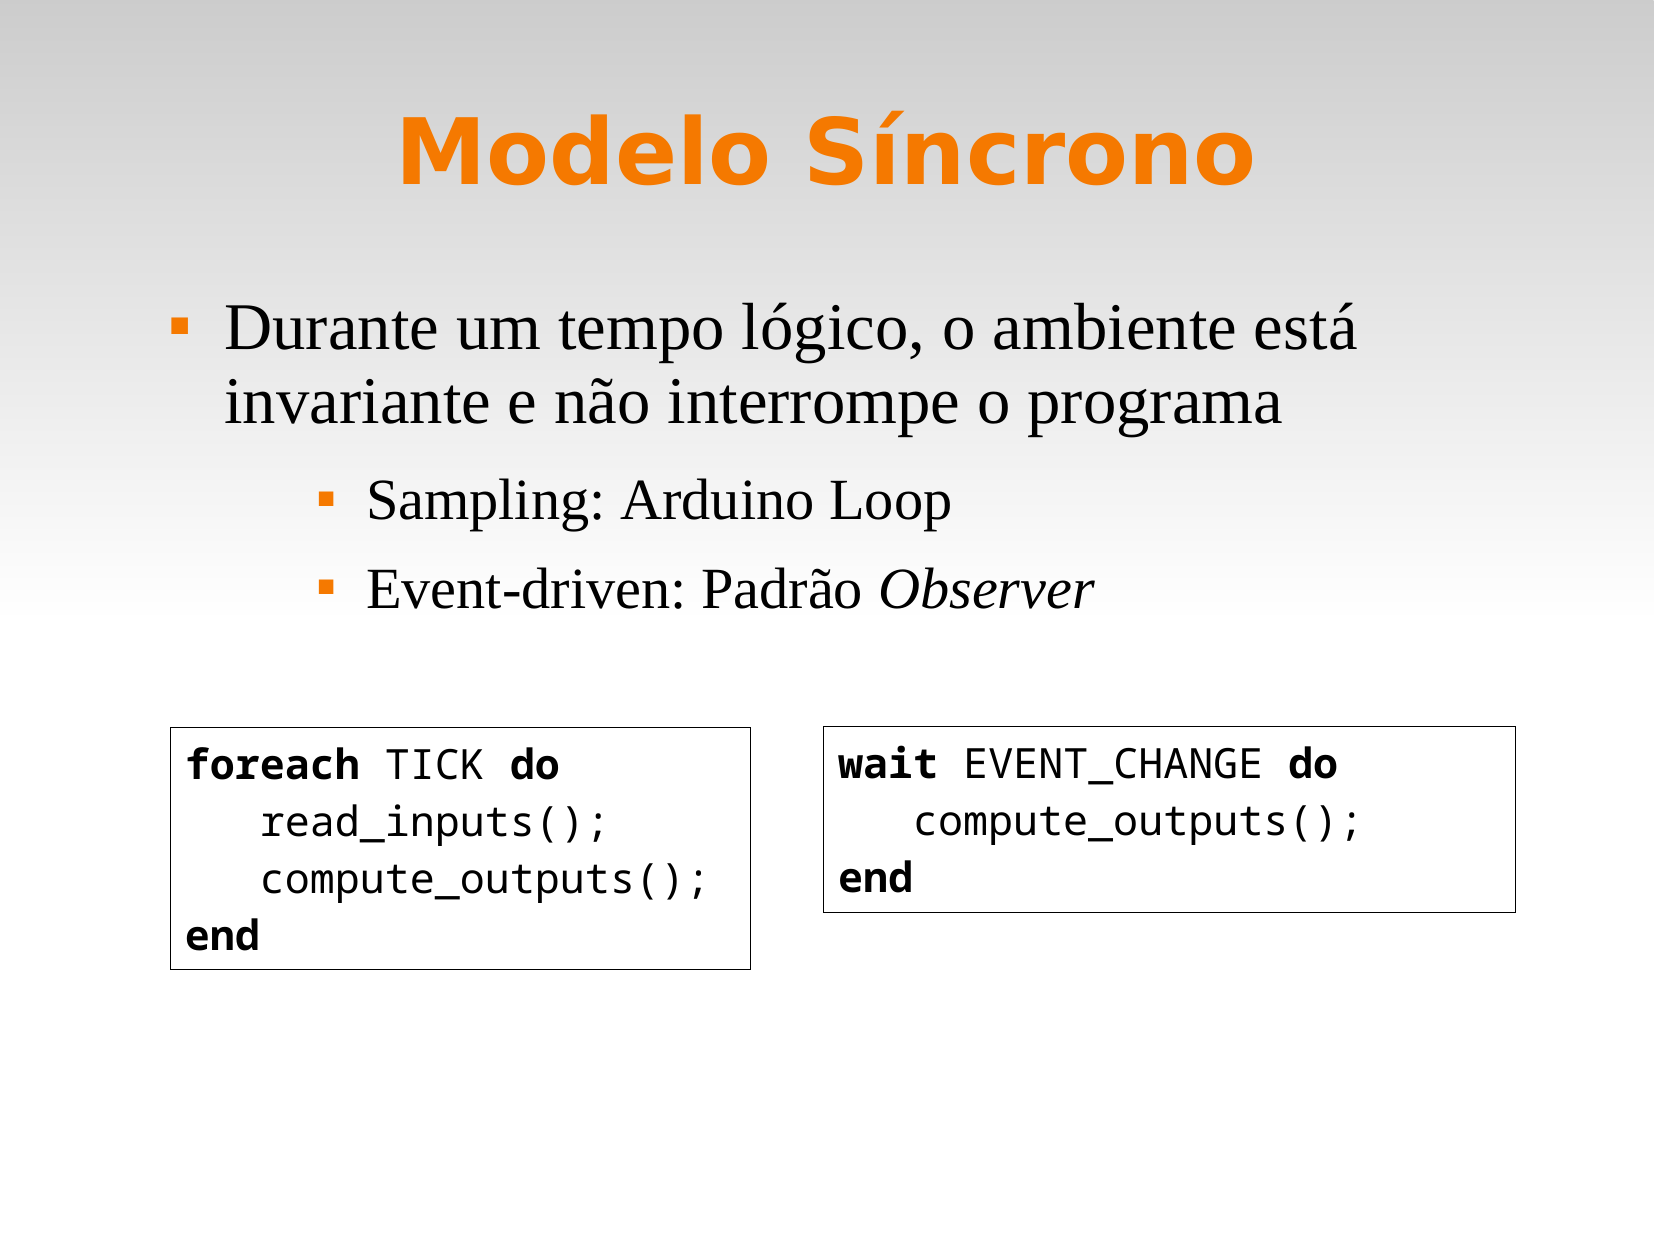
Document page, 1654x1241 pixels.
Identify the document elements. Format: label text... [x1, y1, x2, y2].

list Durante um tempo lógico, o ambiente está invariante e não interrompe o programa Sampling: Arduino Loop Event-driven: Padrão Observer [82, 290, 1571, 1109]
text_box foreach TICK do read_inputs(); compute_outputs(); end [170, 727, 751, 939]
title Modelo Síncrono [82, 49, 1571, 257]
text_box wait EVENT_CHANGE do compute_outputs(); end [823, 726, 1516, 901]
